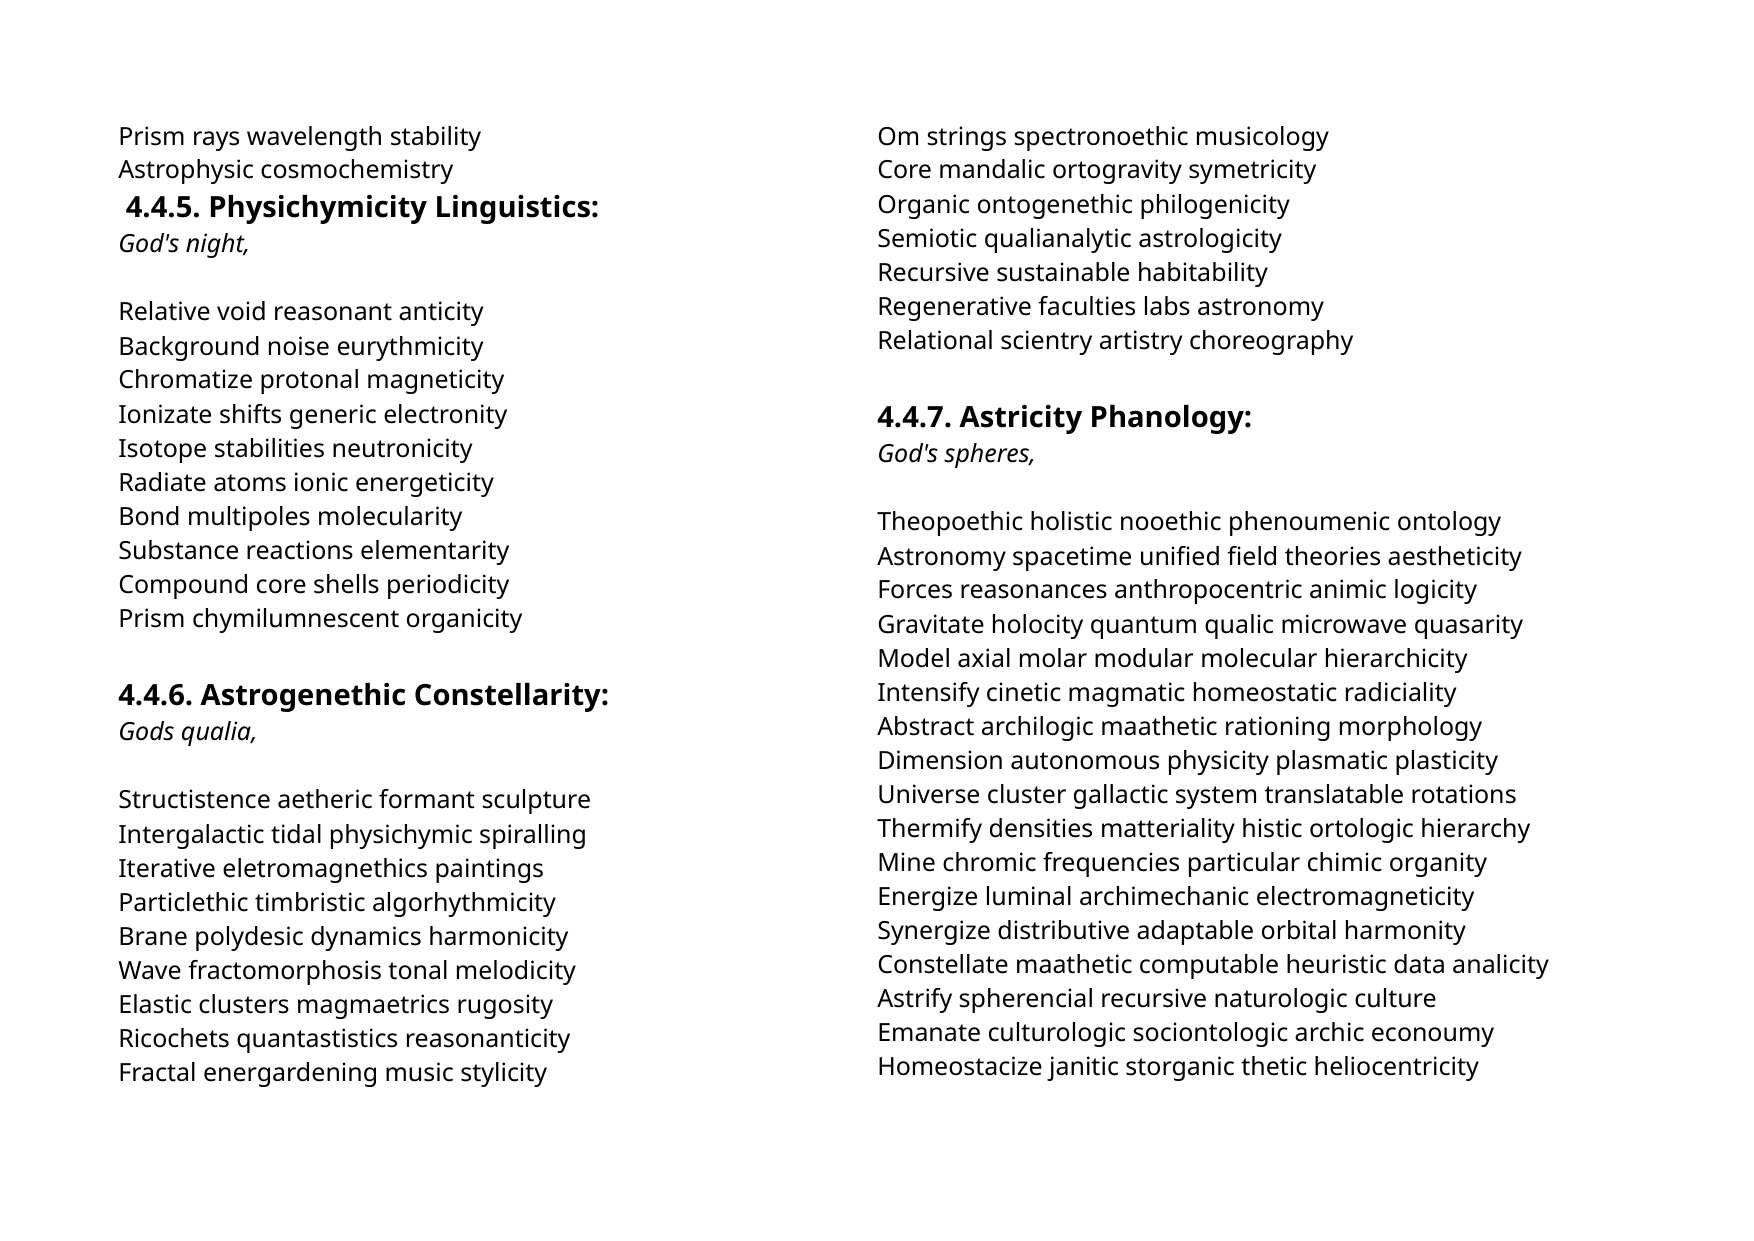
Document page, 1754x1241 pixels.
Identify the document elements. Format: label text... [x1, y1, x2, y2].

text Compound core shells periodicity [118, 567, 877, 601]
text Structistence aetheric formant sculpture [118, 782, 877, 816]
text Background noise eurythmicity [118, 328, 877, 362]
text Astronomy spacetime unified field theories aestheticity [877, 538, 1636, 572]
text Dimension autonomous physicity plasmatic plasticity [877, 742, 1636, 777]
text 4.4.7. Astricity Phanology: [877, 396, 1636, 436]
text Gravitate holocity quantum qualic microwave quasarity [877, 606, 1636, 640]
text Brane polydesic dynamics harmonicity [118, 918, 877, 952]
text Astrify spherencial recursive naturologic culture [877, 981, 1636, 1015]
text 4.4.6. Astrogenethic Constellarity: [118, 674, 877, 714]
text Regenerative faculties labs astronomy [877, 288, 1636, 322]
text Substance reactions elementarity [118, 532, 877, 567]
text Emanate culturologic sociontologic archic econoumy [877, 1015, 1636, 1049]
text Ricochets quantastistics reasonanticity [118, 1021, 877, 1055]
text Model axial molar modular molecular hierarchicity [877, 640, 1636, 674]
text Theopoethic holistic nooethic phenoumenic ontology [877, 504, 1636, 538]
text Astrophysic cosmochemistry [118, 152, 877, 186]
text God's night, [118, 226, 877, 260]
text Homeostacize janitic storganic thetic heliocentricity [877, 1049, 1636, 1083]
text Radiate atoms ionic energeticity [118, 464, 877, 498]
text Bond multipoles molecularity [118, 498, 877, 532]
text Constellate maathetic computable heuristic data analicity [877, 947, 1636, 981]
text Prism chymilumnescent organicity [118, 601, 877, 635]
text Om strings spectronoethic musicology [877, 118, 1636, 152]
text Fractal energardening music stylicity [118, 1055, 877, 1089]
text Relative void reasonant anticity [118, 294, 877, 328]
text Forces reasonances anthropocentric animic logicity [877, 572, 1636, 606]
text Thermify densities matteriality histic ortologic hierarchy [877, 811, 1636, 845]
text Intensify cinetic magmatic homeostatic radiciality [877, 674, 1636, 708]
text Particlethic timbristic algorhythmicity [118, 884, 877, 918]
text Iterative eletromagnethics paintings [118, 850, 877, 884]
text 4.4.5. Physichymicity Linguistics: [118, 186, 877, 226]
text Chromatize protonal magneticity [118, 362, 877, 396]
text Organic ontogenethic philogenicity [877, 186, 1636, 220]
text Synergize distributive adaptable orbital harmonity [877, 913, 1636, 947]
text Wave fractomorphosis tonal melodicity [118, 952, 877, 987]
text Gods qualia, [118, 714, 877, 748]
text Intergalactic tidal physichymic spiralling [118, 816, 877, 850]
text Elastic clusters magmaetrics rugosity [118, 987, 877, 1021]
text Relational scientry artistry choreography [877, 322, 1636, 357]
text Core mandalic ortogravity symetricity [877, 152, 1636, 186]
text Energize luminal archimechanic electromagneticity [877, 879, 1636, 913]
text Abstract archilogic maathetic rationing morphology [877, 708, 1636, 742]
text Prism rays wavelength stability [118, 118, 877, 152]
text Universe cluster gallactic system translatable rotations [877, 777, 1636, 811]
text God's spheres, [877, 436, 1636, 470]
text Recursive sustainable habitability [877, 254, 1636, 288]
text Semiotic qualianalytic astrologicity [877, 220, 1636, 254]
text Mine chromic frequencies particular chimic organity [877, 845, 1636, 879]
text Isotope stabilities neutronicity [118, 430, 877, 464]
text Ionizate shifts generic electronity [118, 396, 877, 430]
